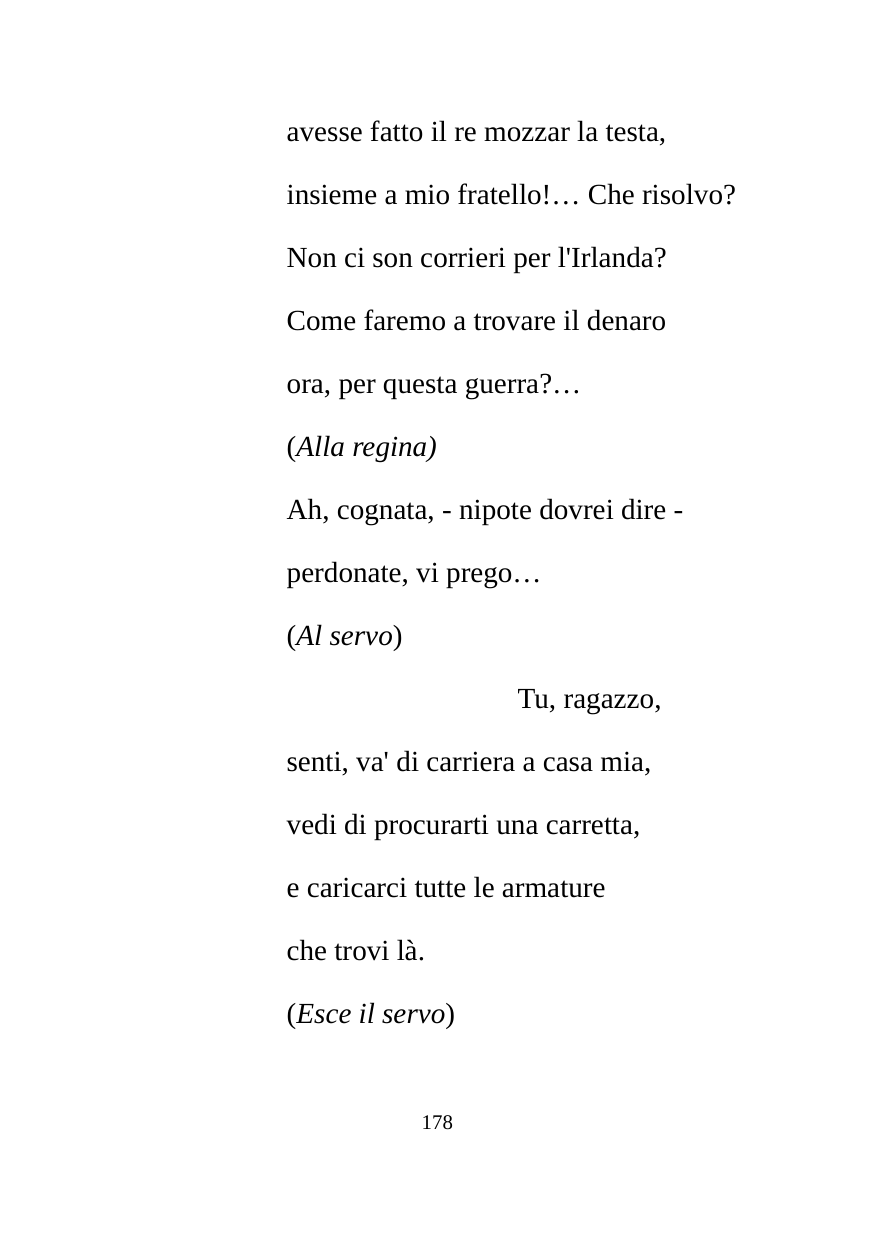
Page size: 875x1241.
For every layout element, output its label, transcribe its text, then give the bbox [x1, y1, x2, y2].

table_cell [106, 106, 279, 1067]
table_cell - avesse fatto il re mozzar la testa, insieme a mio fratello!… Che risolvo? Non ci son corrieri per l'Irlanda? Come faremo a trovare il denaro ora, per questa guerra?… (Alla regina) Ah, cognata, - nipote dovrei dire - perdonate, vi prego… (Al servo) Tu, ragazzo, senti, va' di carriera a casa mia, vedi di procurarti una carretta, e caricarci tutte le armature che trovi là. (Esce il servo) [279, 106, 768, 1067]
